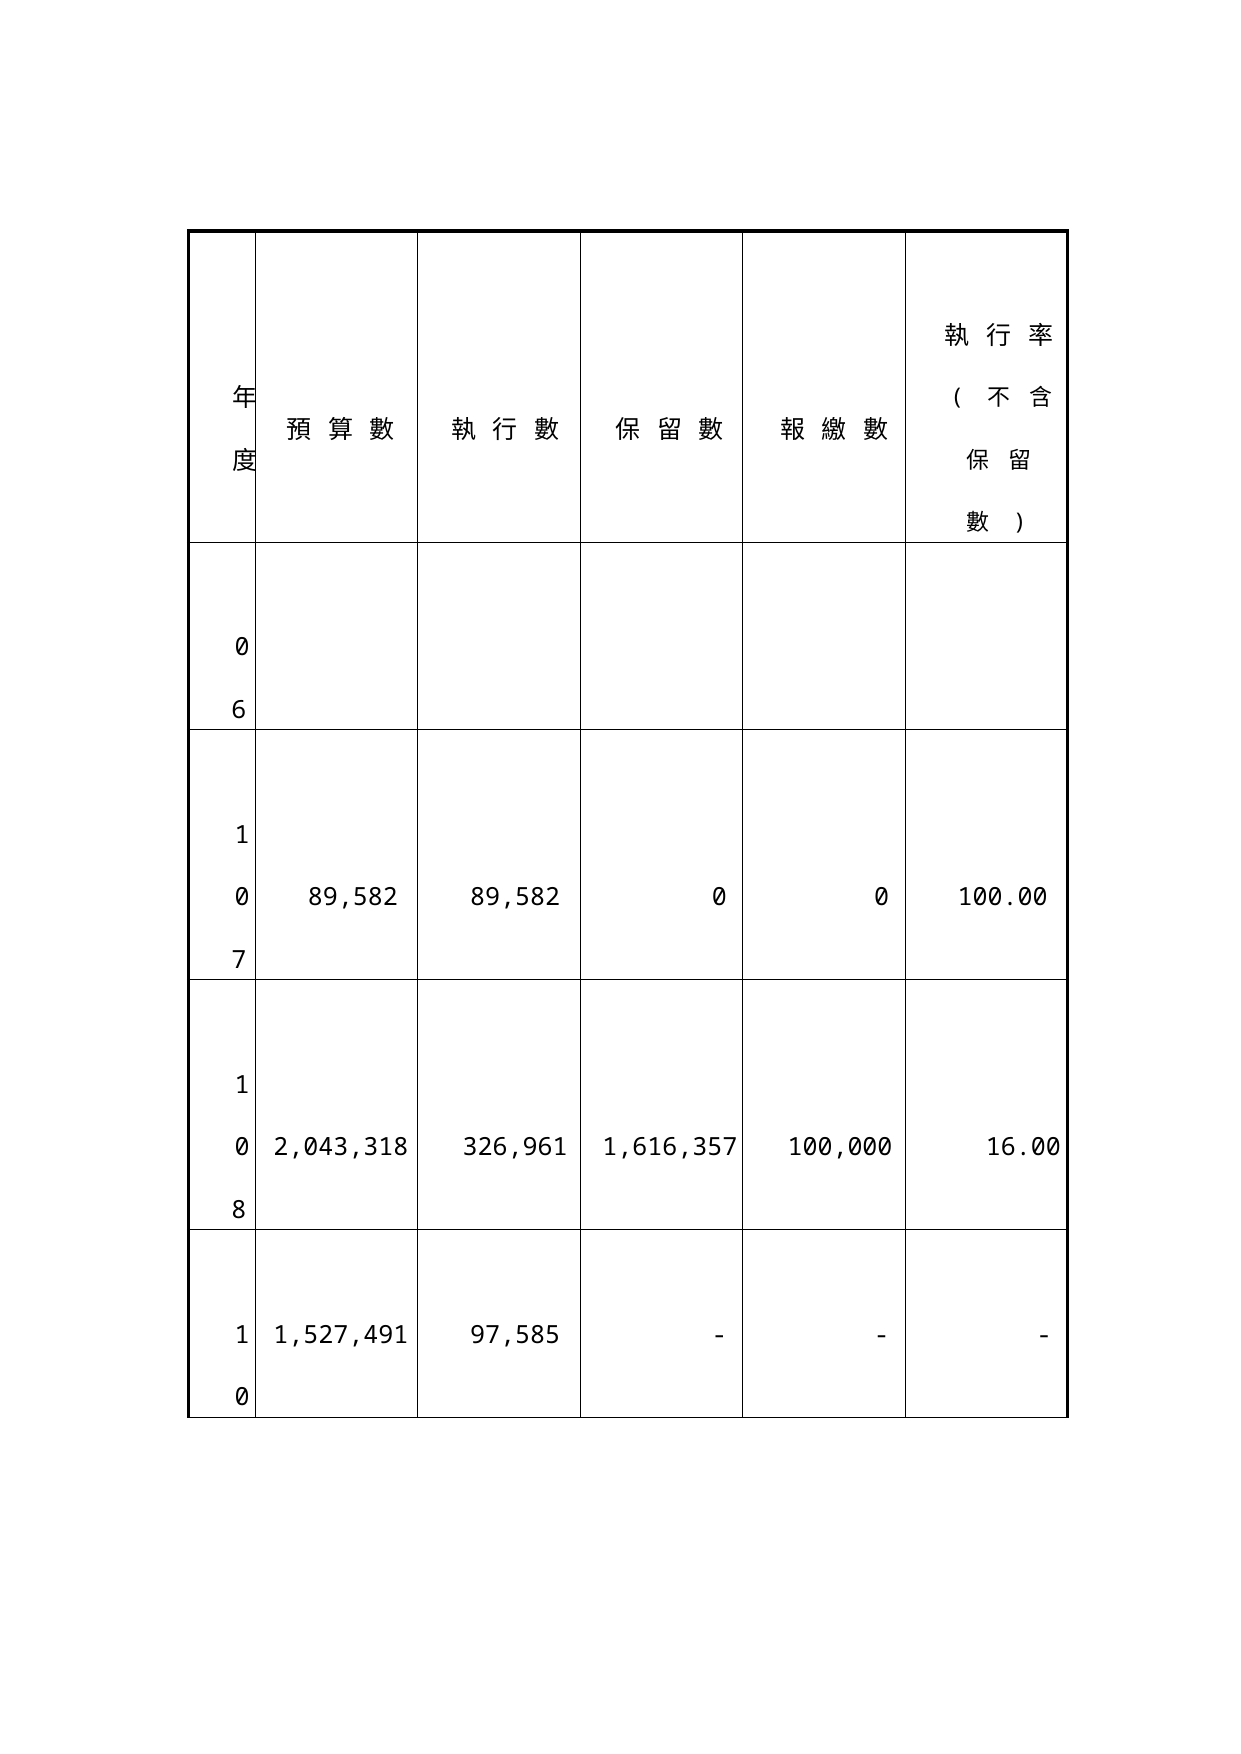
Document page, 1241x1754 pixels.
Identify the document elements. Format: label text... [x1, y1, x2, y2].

table_cell 107 [190, 730, 255, 979]
table_cell 2,043,318 [256, 980, 417, 1229]
table_cell 1,527,491 [256, 1230, 417, 1417]
table_cell 0 [743, 730, 905, 979]
table_header 執行數 [418, 233, 580, 542]
table_cell 97,585 [418, 1230, 580, 1417]
table_cell 100.00 [906, 730, 1066, 979]
table_cell - [581, 1230, 742, 1417]
table_cell [256, 543, 417, 729]
table_cell [581, 543, 742, 729]
table_header 報繳數 [743, 233, 905, 542]
table_cell 100,000 [743, 980, 905, 1229]
table_header 預算數 [256, 233, 417, 542]
table_cell - [743, 1230, 905, 1417]
table_cell [906, 543, 1066, 729]
table_cell 06 [190, 543, 255, 729]
table_cell - [906, 1230, 1066, 1417]
table_cell [418, 543, 580, 729]
table_header 年度 [190, 233, 255, 542]
table_cell 1,616,357 [581, 980, 742, 1229]
table_cell 0 [581, 730, 742, 979]
table_header 執行率(不含保留數) [906, 233, 1066, 542]
table_cell 89,582 [418, 730, 580, 979]
table_cell 89,582 [256, 730, 417, 979]
table_cell [743, 543, 905, 729]
table_cell 16.00 [906, 980, 1066, 1229]
table_cell 108 [190, 980, 255, 1229]
table_header 保留數 [581, 233, 742, 542]
table_cell 326,961 [418, 980, 580, 1229]
table_cell 10 [190, 1230, 255, 1417]
